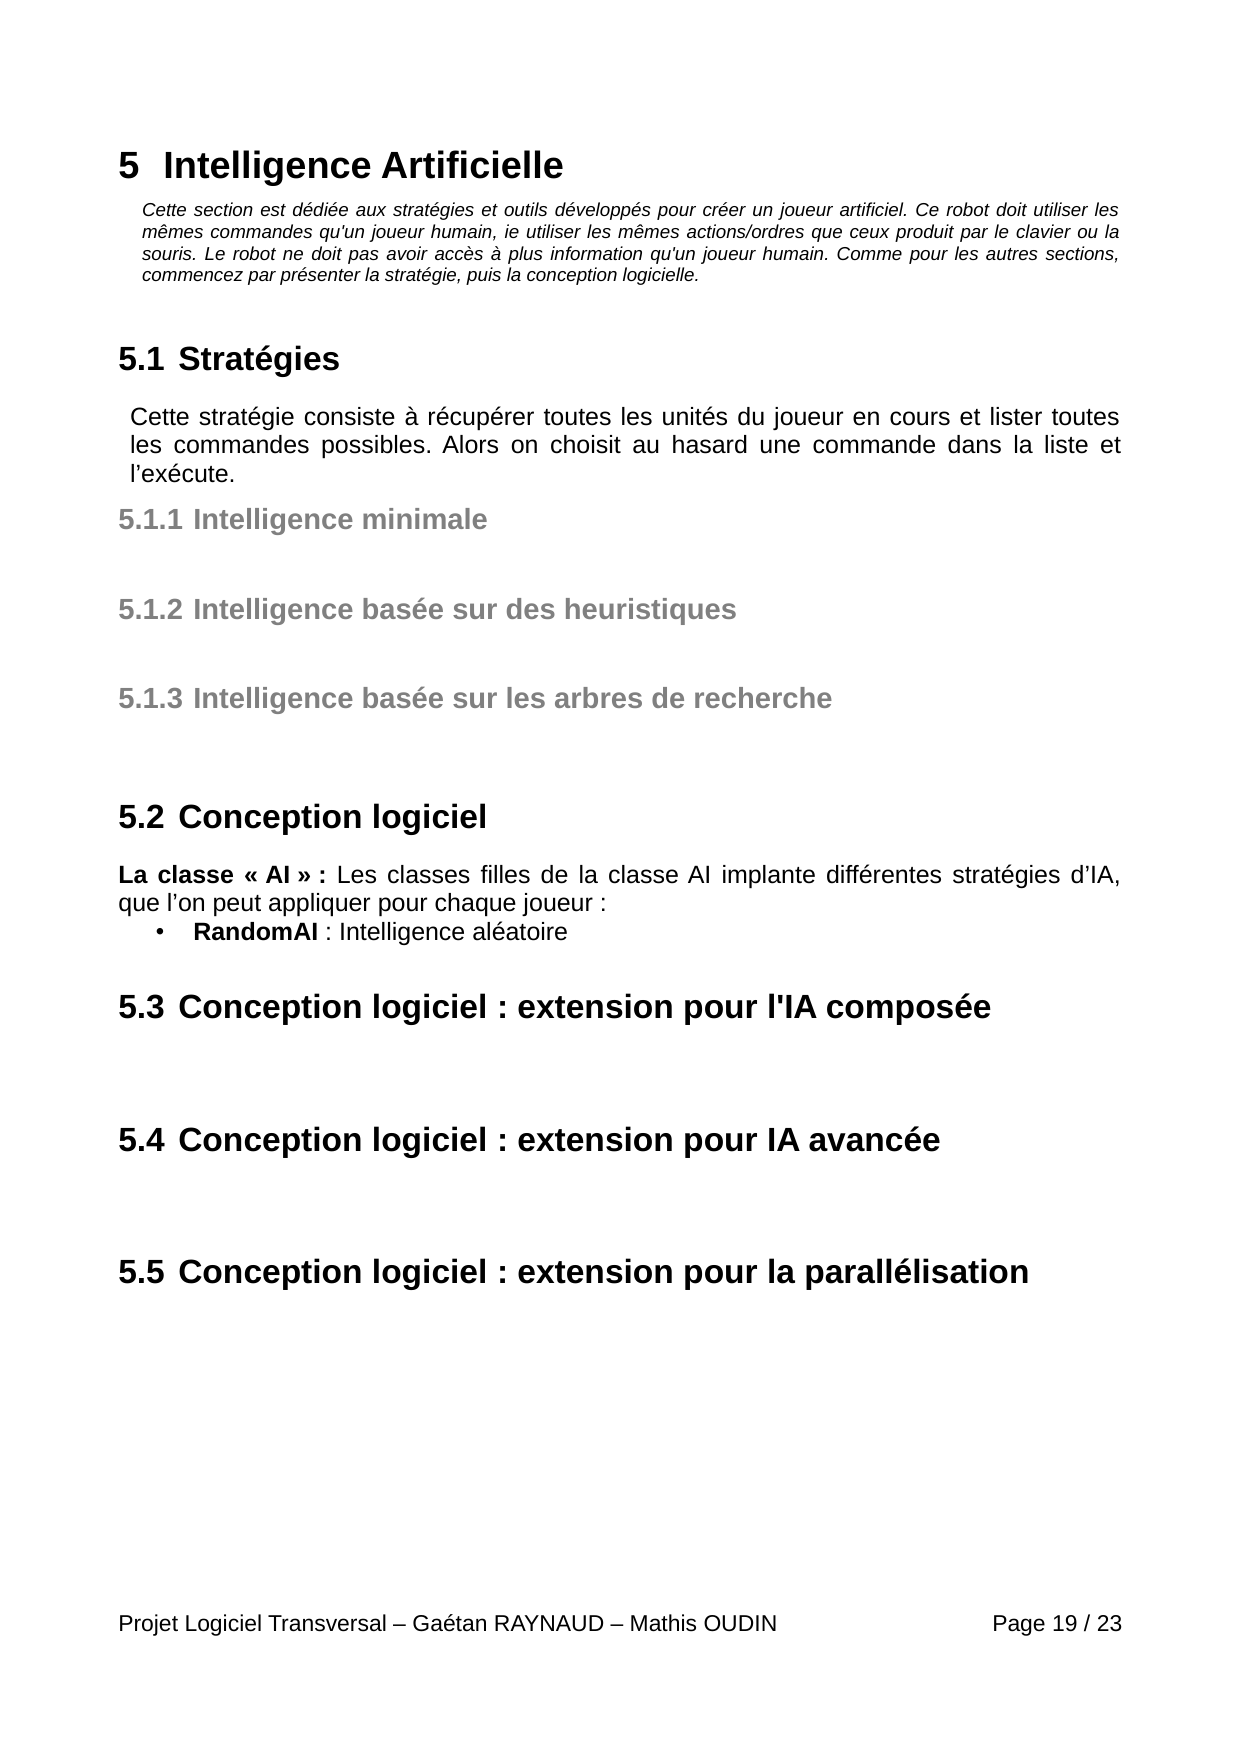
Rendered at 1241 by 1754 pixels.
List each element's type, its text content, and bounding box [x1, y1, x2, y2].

text La classe « AI » : Les classes filles de la classe AI implante différentes stratégies d’IA, que l’on peut appliquer pour chaque joueur : [118, 859, 1122, 917]
subtitle Conception logiciel : extension pour IA avancée [118, 1120, 1122, 1158]
subtitle Intelligence basée sur des heuristiques [118, 592, 1122, 625]
subtitle Conception logiciel : extension pour l'IA composée [118, 987, 1122, 1026]
text Cette section est dédiée aux stratégies et outils développés pour créer un joueur artificiel. Ce robot doit utiliser les mêmes commandes qu'un joueur humain, ie utiliser les mêmes actions/ordres que ceux produit par le clavier ou la souris. Le robot ne doit pas avoir accès à plus information qu'un joueur humain. Comme pour les autres sections, commencez par présenter la stratégie, puis la conception logicielle. [142, 199, 1122, 286]
list RandomAI : Intelligence aléatoire [156, 917, 1122, 946]
subtitle Stratégies [118, 339, 1122, 378]
subtitle Intelligence minimale [118, 502, 1122, 536]
subtitle Conception logiciel : extension pour la parallélisation [118, 1252, 1122, 1291]
text Cette stratégie consiste à récupérer toutes les unités du joueur en cours et lister toutes les commandes possibles. Alors on choisit au hasard une commande dans la liste et l’exécute. [130, 402, 1122, 488]
subtitle Intelligence Artificielle [118, 143, 1122, 187]
subtitle Intelligence basée sur les arbres de recherche [118, 681, 1122, 715]
subtitle Conception logiciel [118, 797, 1122, 836]
